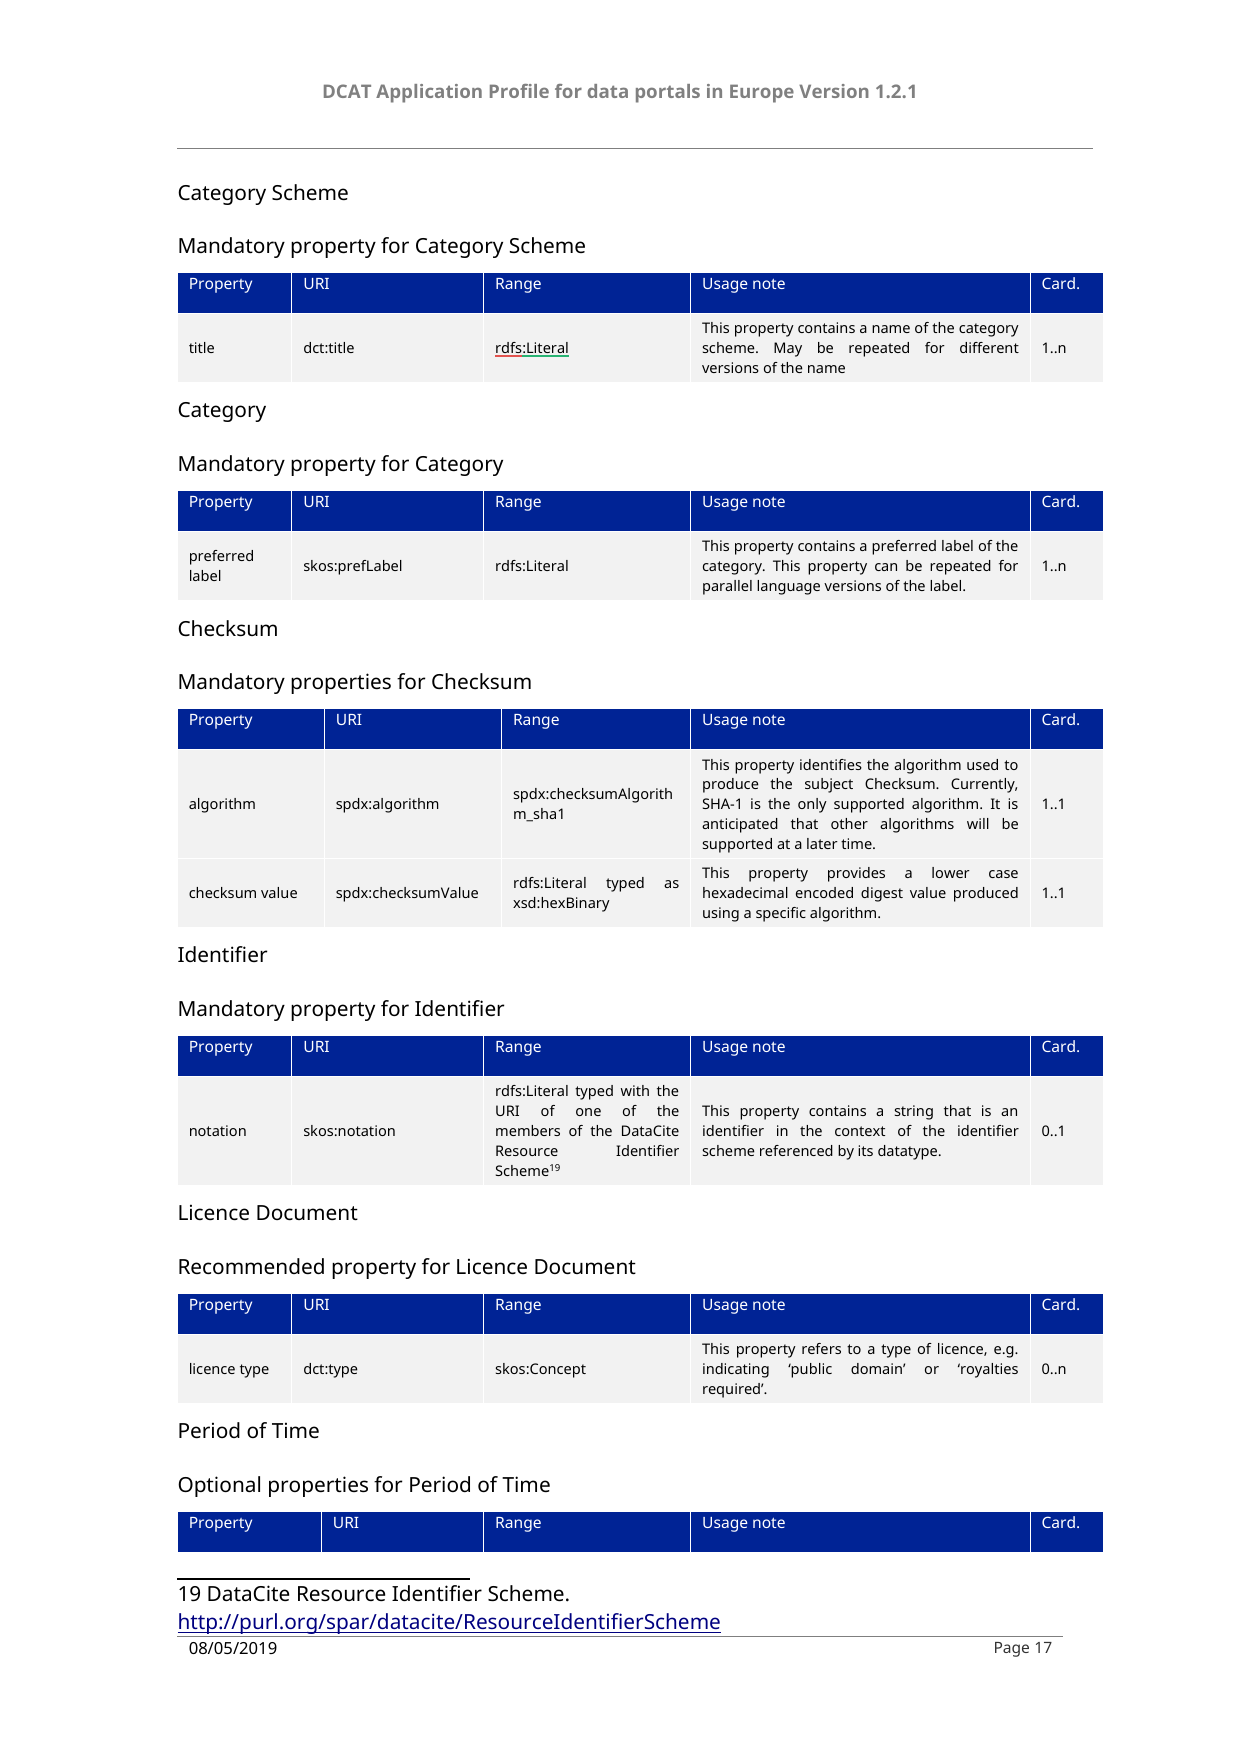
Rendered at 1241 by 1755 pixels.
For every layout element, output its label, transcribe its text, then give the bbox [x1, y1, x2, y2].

subtitle Mandatory properties for Checksum [177, 667, 1063, 696]
table_header Card. [1031, 1036, 1103, 1076]
subtitle Recommended property for Licence Document [177, 1252, 1063, 1280]
table_header URI [292, 273, 483, 313]
table_cell 1..1 [1031, 859, 1103, 927]
table_cell rdfs:Literal typed as xsd:hexBinary [502, 859, 690, 927]
table_cell This property provides a lower case hexadecimal encoded digest value produced using a specific algorithm. [691, 859, 1030, 927]
subtitle Checksum [177, 614, 1063, 642]
table_cell 1..1 [1031, 750, 1103, 858]
table_header Usage note [691, 1512, 1030, 1552]
table_header Usage note [691, 1294, 1030, 1334]
subtitle Licence Document [177, 1198, 1063, 1227]
table_cell This property contains a preferred label of the category. This property can be repeated for parallel language versions of the label. [691, 532, 1030, 600]
table_cell dct:type [292, 1335, 483, 1403]
table_cell title [178, 314, 291, 382]
table_header Property [178, 1294, 291, 1334]
table_cell spdx:checksumAlgorithm_sha1 [502, 750, 690, 858]
table_cell skos:prefLabel [292, 532, 483, 600]
subtitle Mandatory property for Category Scheme [177, 231, 1063, 259]
subtitle Category [177, 396, 1063, 424]
table_header Card. [1031, 273, 1103, 313]
table_header URI [292, 1036, 483, 1076]
table_header Card. [1031, 709, 1103, 749]
table_header Property [178, 273, 291, 313]
table_cell This property refers to a type of licence, e.g. indicating ‘public domain’ or ‘royalties required’. [691, 1335, 1030, 1403]
table_header Range [484, 1294, 690, 1334]
table_cell notation [178, 1077, 291, 1185]
table_cell checksum value [178, 859, 324, 927]
subtitle Identifier [177, 941, 1063, 969]
table_header Property [178, 1512, 321, 1552]
table_header URI [325, 709, 501, 749]
table_header Card. [1031, 1294, 1103, 1334]
table_header URI [322, 1512, 483, 1552]
table_header Card. [1031, 491, 1103, 531]
subtitle Period of Time [177, 1416, 1063, 1445]
table_cell rdfs:Literal typed with the URI of one of the members of the DataCite Resource Identifier Scheme [484, 1077, 690, 1185]
table_header Property [178, 1036, 291, 1076]
subtitle Mandatory property for Identifier [177, 994, 1063, 1022]
subtitle Optional properties for Period of Time [177, 1470, 1063, 1498]
subtitle Category Scheme [177, 178, 1063, 206]
table_header Usage note [691, 709, 1030, 749]
table_cell rdfs:Literal [484, 314, 690, 382]
table_header Usage note [691, 273, 1030, 313]
table_header Range [484, 491, 690, 531]
table_cell 1..n [1031, 314, 1103, 382]
table_header Range [484, 1036, 690, 1076]
table_cell 0..1 [1031, 1077, 1103, 1185]
table_cell licence type [178, 1335, 291, 1403]
table_header Card. [1031, 1512, 1103, 1552]
table_cell algorithm [178, 750, 324, 858]
table_header Range [502, 709, 690, 749]
table_cell spdx:algorithm [325, 750, 501, 858]
subtitle Mandatory property for Category [177, 449, 1063, 477]
table_cell This property contains a string that is an identifier in the context of the identifier scheme referenced by its datatype. [691, 1077, 1030, 1185]
table_cell skos:Concept [484, 1335, 690, 1403]
table_header URI [292, 491, 483, 531]
table_header Property [178, 491, 291, 531]
table_header Usage note [691, 1036, 1030, 1076]
table_cell This property contains a name of the category scheme. May be repeated for different versions of the name [691, 314, 1030, 382]
table_cell dct:title [292, 314, 483, 382]
table_cell skos:notation [292, 1077, 483, 1185]
table_cell 0..n [1031, 1335, 1103, 1403]
table_cell 1..n [1031, 532, 1103, 600]
table_cell preferred label [178, 532, 291, 600]
table_header Range [484, 1512, 690, 1552]
table_header URI [292, 1294, 483, 1334]
table_header Range [484, 273, 690, 313]
table_cell rdfs:Literal [484, 532, 690, 600]
table_cell spdx:checksumValue [325, 859, 501, 927]
table_header Property [178, 709, 324, 749]
table_header Usage note [691, 491, 1030, 531]
table_cell This property identifies the algorithm used to produce the subject Checksum. Currently, SHA-1 is the only supported algorithm. It is anticipated that other algorithms will be supported at a later time. [691, 750, 1030, 858]
